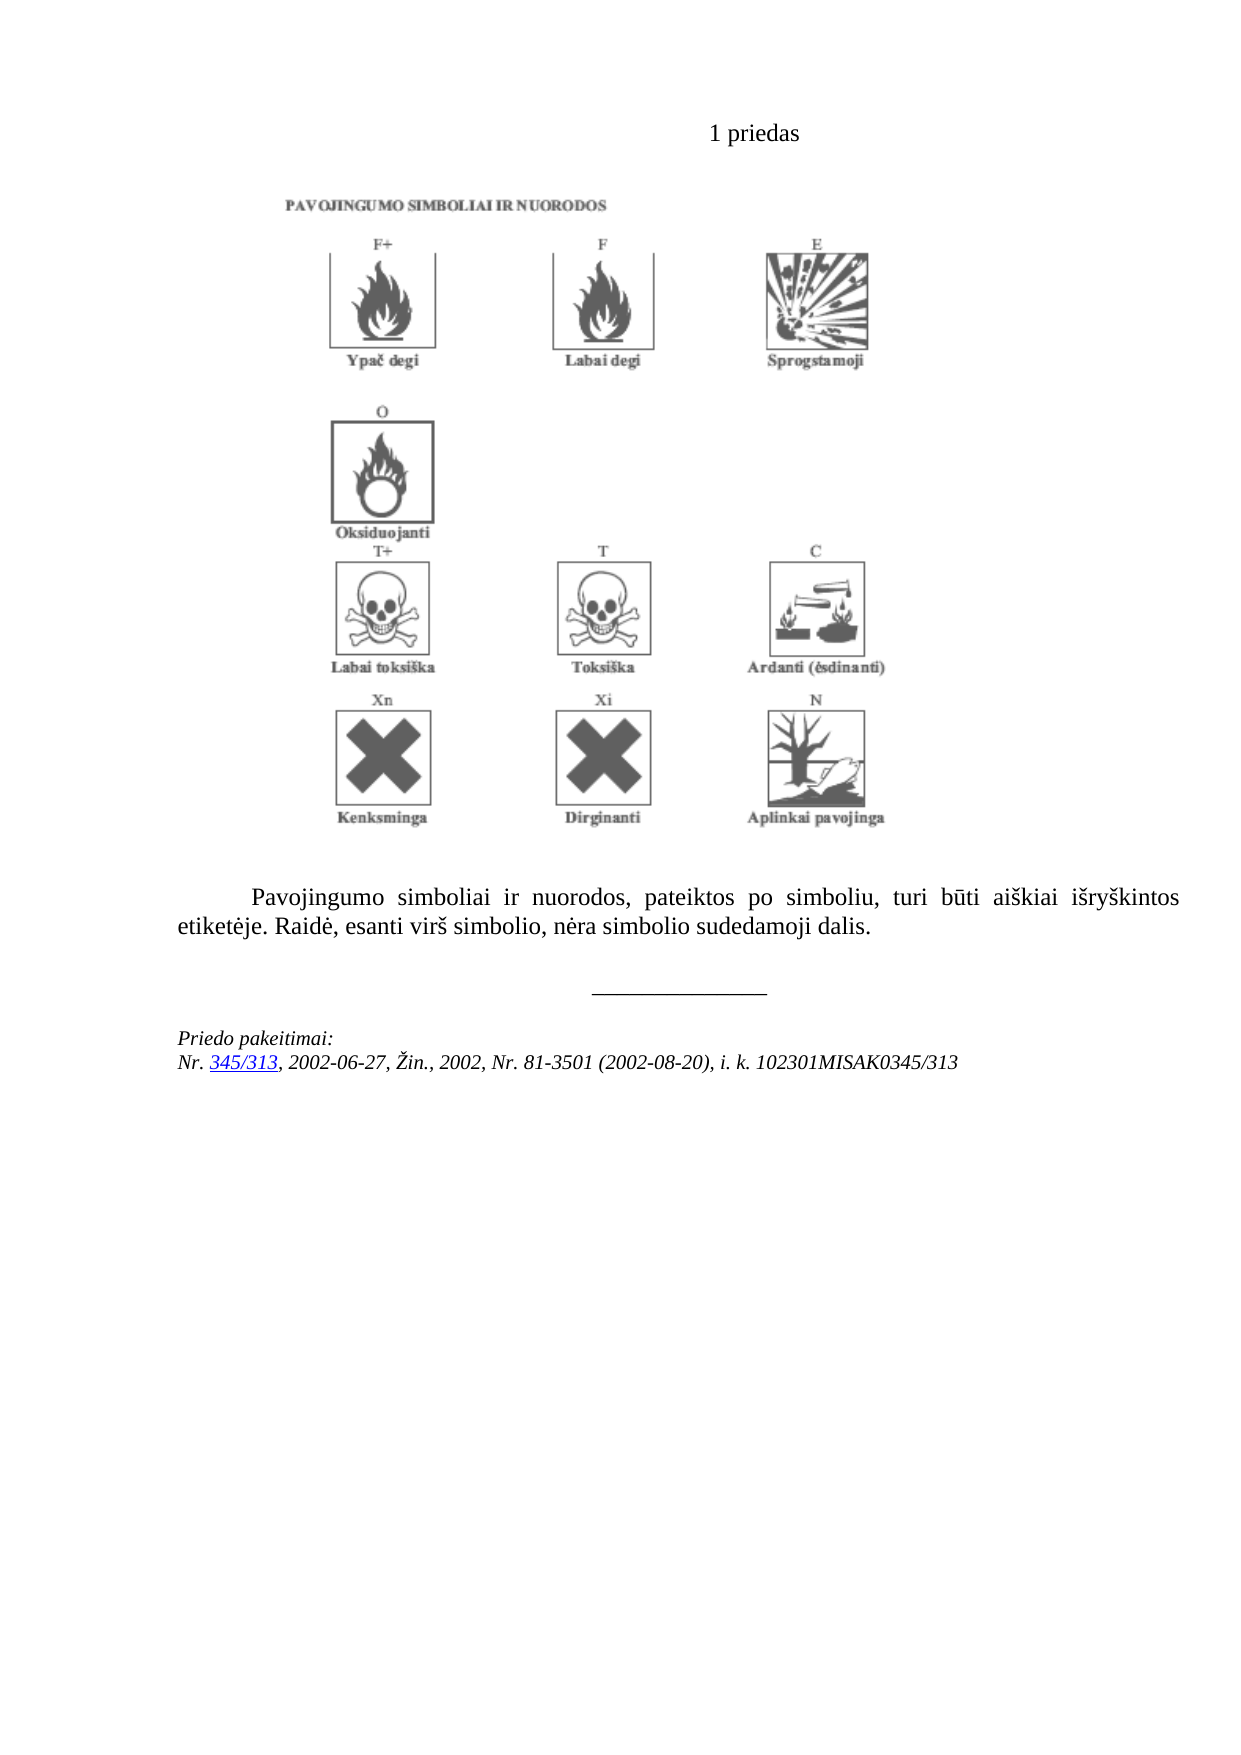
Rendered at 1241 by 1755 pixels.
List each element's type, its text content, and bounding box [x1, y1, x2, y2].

text ______________ [177, 969, 1181, 997]
text Pavojingumo simboliai ir nuorodos, pateiktos po simboliu, turi būti aiškiai išryškintos etiketėje. Raidė, esanti virš simbolio, nėra simbolio sudedamoji dalis. [177, 882, 1181, 940]
text Nr. 345/313, 2002-06-27, Žin., 2002, Nr. 81-3501 (2002-08-20), i. k. 102301MISAK0345/313 [177, 1050, 1181, 1074]
text Priedo pakeitimai: [177, 1026, 1181, 1050]
text 1 priedas [177, 118, 1181, 147]
